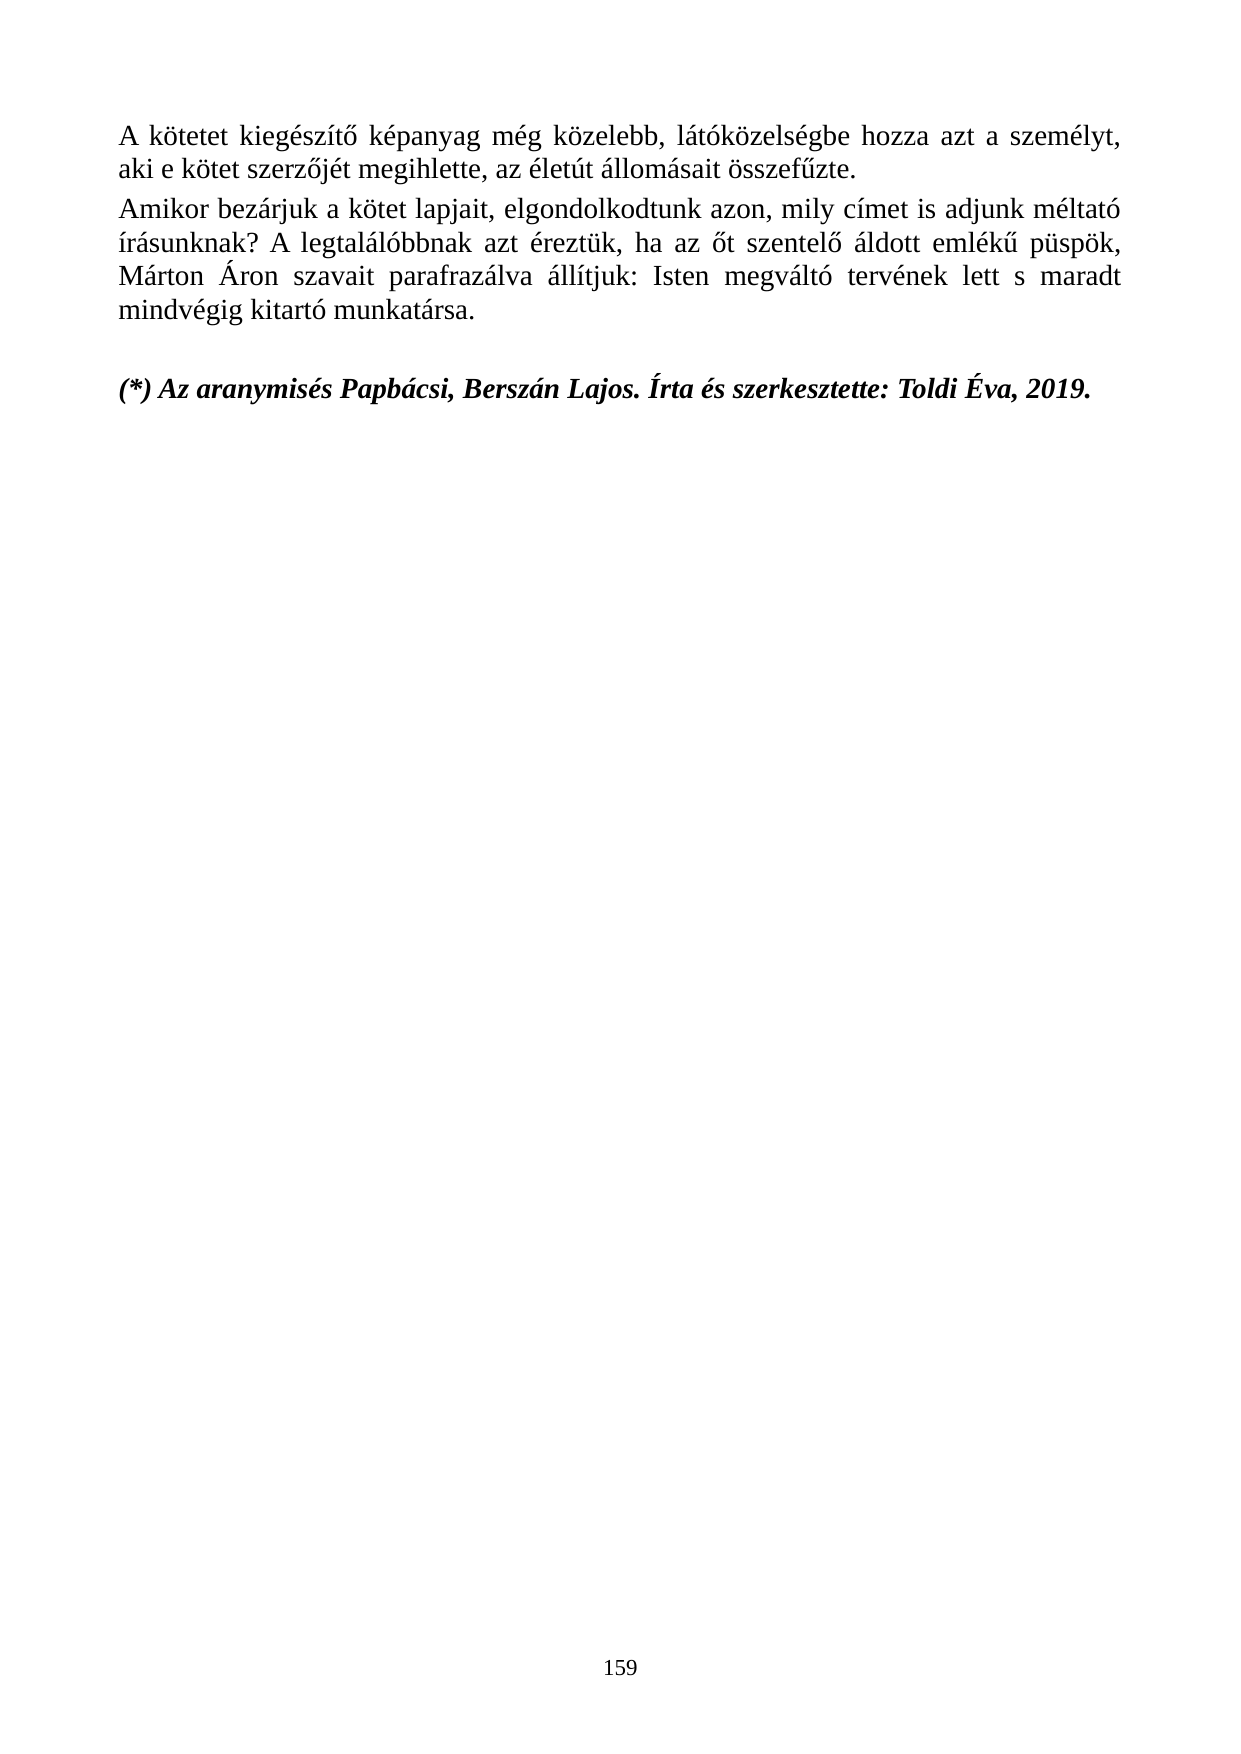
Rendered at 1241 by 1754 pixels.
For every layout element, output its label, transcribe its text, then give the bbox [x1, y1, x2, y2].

text (*) Az aranymisés Papbácsi, Berszán Lajos. Írta és szerkesztette: Toldi Éva, 2019. [118, 372, 1122, 405]
text A kötetet kiegészítő képanyag még közelebb, látóközelségbe hozza azt a személyt, aki e kötet szerzőjét megihlette, az életút állomásait összefűzte. [118, 118, 1122, 185]
text Amikor bezárjuk a kötet lapjait, elgondolkodtunk azon, mily címet is adjunk méltató írásunknak? A legtalálóbbnak azt éreztük, ha az őt szentelő áldott emlékű püspök, Márton Áron szavait parafrazálva állítjuk: Isten megváltó tervének lett s maradt mindvégig kitartó munkatársa. [118, 191, 1122, 326]
